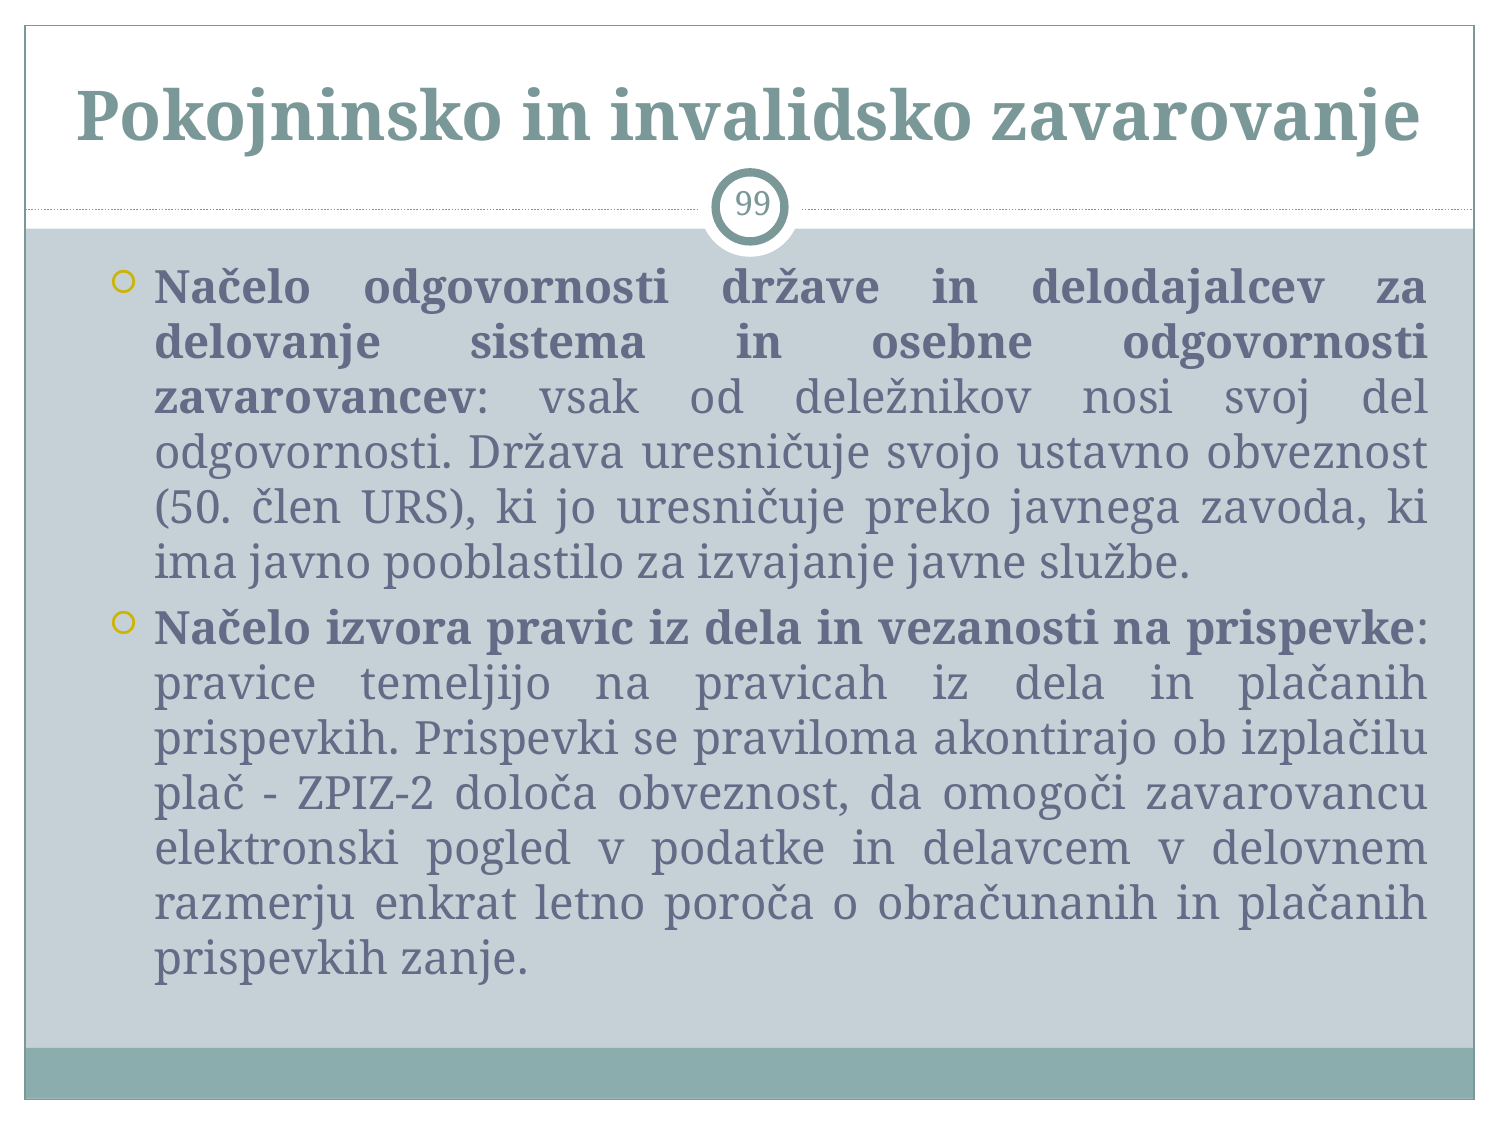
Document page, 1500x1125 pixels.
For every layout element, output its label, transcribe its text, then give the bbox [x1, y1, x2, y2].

list Načelo odgovornosti države in delodajalcev za delovanje sistema in osebne odgovornosti zavarovancev: vsak od deležnikov nosi svoj del odgovornosti. Država uresničuje svojo ustavno obveznost (50. člen URS), ki jo uresničuje preko javnega zavoda, ki ima javno pooblastilo za izvajanje javne službe. Načelo izvora pravic iz dela in vezanosti na prispevke: pravice temeljijo na pravicah iz dela in plačanih prispevkih. Prispevki se praviloma akontirajo ob izplačilu plač - ZPIZ-2 določa obveznost, da omogoči zavarovancu elektronski pogled v podatke in delavcem v delovnem razmerju enkrat letno poroča o obračunanih in plačanih prispevkih zanje. [49, 250, 1445, 1001]
text_box [715, 168, 791, 241]
title Pokojninsko in invalidsko zavarovanje [49, 37, 1450, 162]
